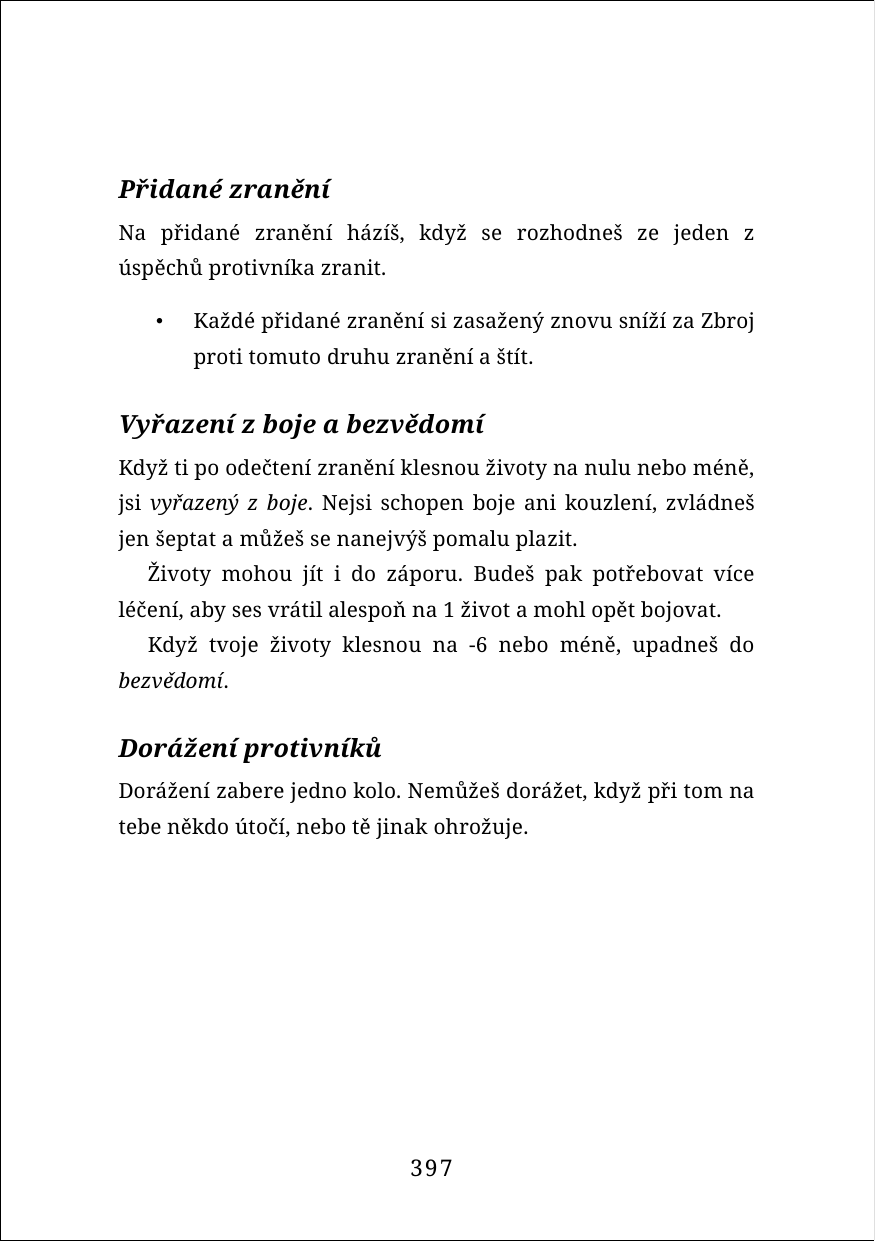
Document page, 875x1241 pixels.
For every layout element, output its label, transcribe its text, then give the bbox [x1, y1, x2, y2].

subtitle Přidané zranění [118, 172, 756, 206]
text Když ti po odečtení zranění klesnou životy na nulu nebo méně, jsi vyřazený z boje. Nejsi schopen boje ani kouzlení, zvládneš jen šeptat a můžeš se nanejvýš pomalu plazit. Životy mohou jít i do záporu. Budeš pak potřebovat více léčení, aby ses vrátil alespoň na 1 život a mohl opět bojovat. Když tvoje životy klesnou na -6 nebo méně, upadneš do bezvědomí. [118, 453, 756, 694]
text Dorážení zabere jedno kolo. Nemůžeš dorážet, když při tom na tebe někdo útočí, nebo tě jinak ohrožuje. [118, 777, 756, 841]
subtitle Vyřazení z boje a bezvědomí [118, 407, 756, 441]
text Na přidané zranění házíš, když se rozhodneš ze jeden z úspěchů protivníka zranit. [118, 218, 756, 282]
subtitle Dorážení protivníků [118, 731, 756, 765]
list Každé přidané zranění si zasažený znovu sníží za Zbroj proti tomuto druhu zranění a štít. [156, 306, 756, 370]
